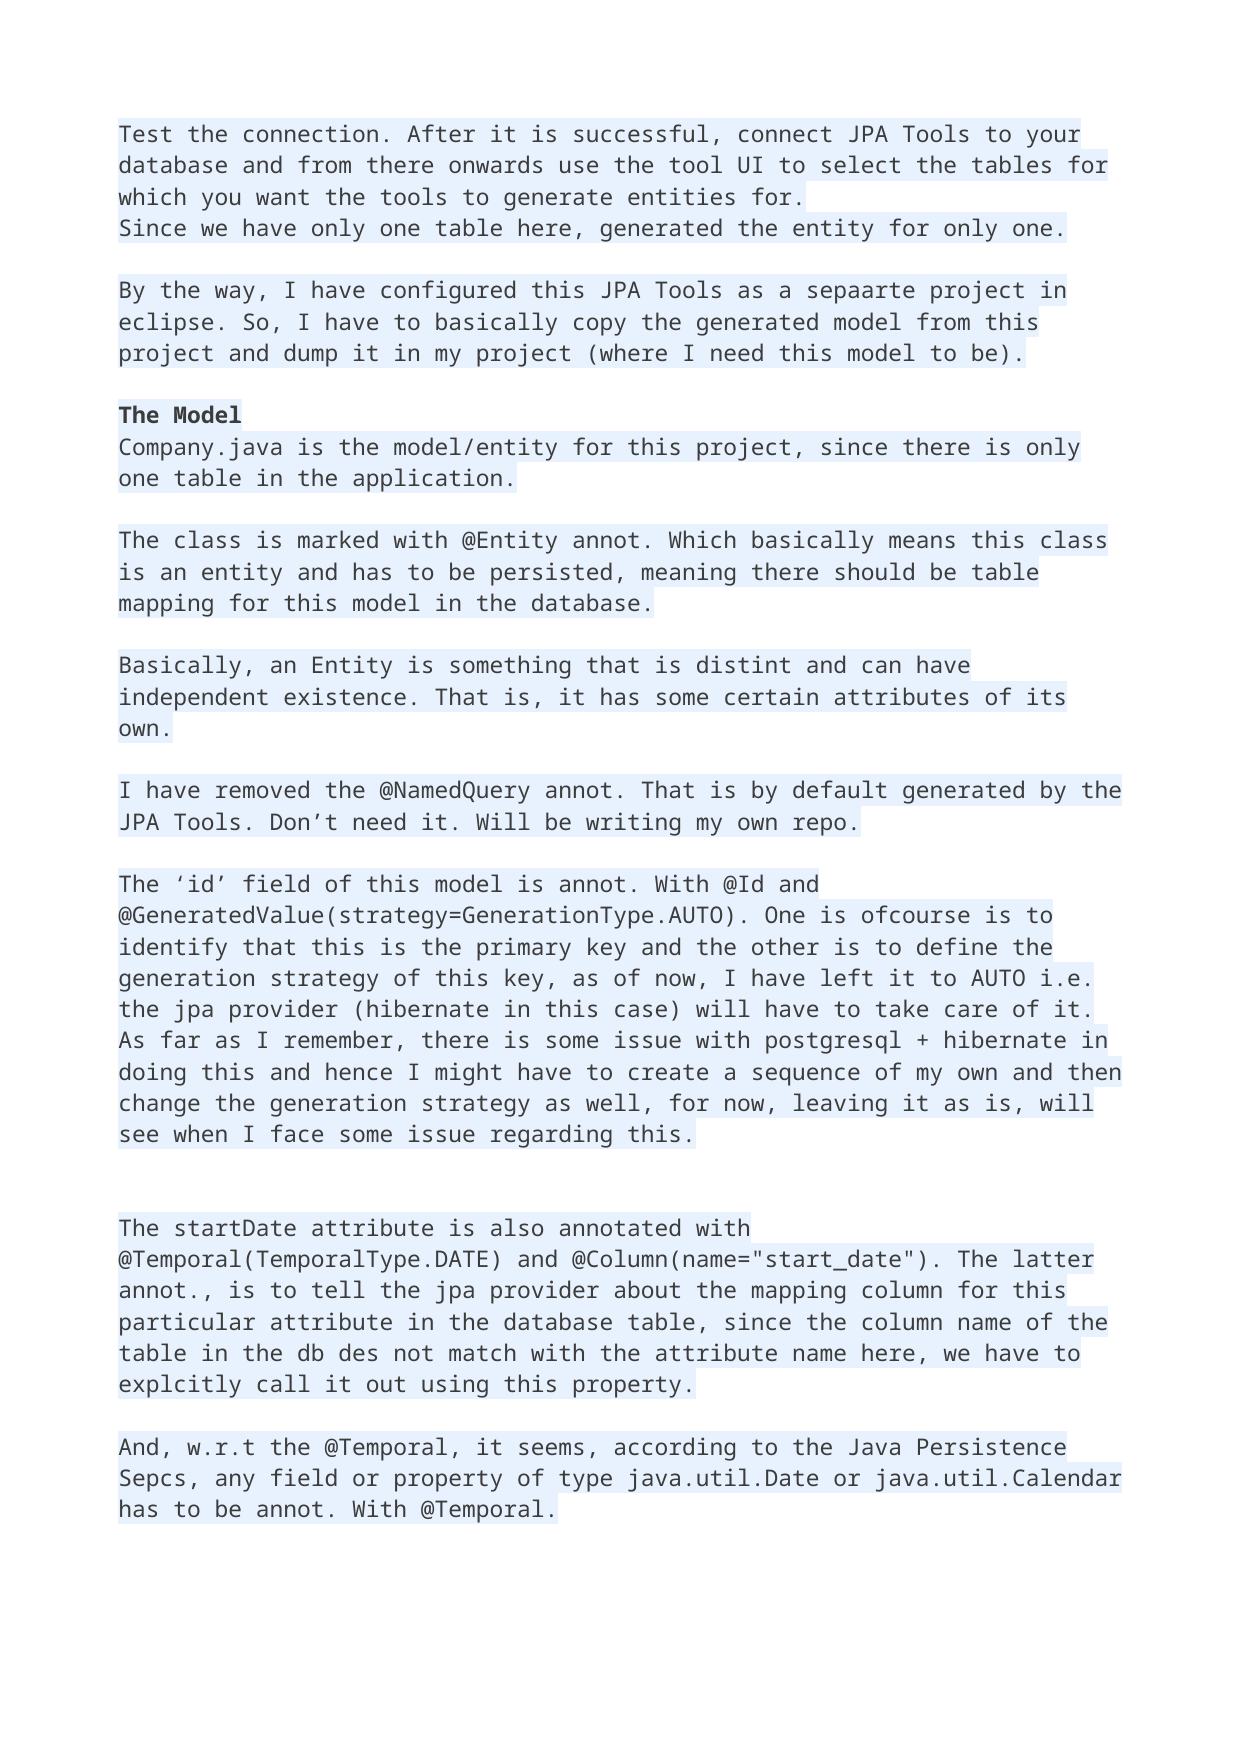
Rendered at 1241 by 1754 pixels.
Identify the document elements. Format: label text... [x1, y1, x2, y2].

text The ‘id’ field of this model is annot. With @Id and @GeneratedValue(strategy=GenerationType.AUTO). One is ofcourse is to identify that this is the primary key and the other is to define the generation strategy of this key, as of now, I have left it to AUTO i.e. the jpa provider (hibernate in this case) will have to take care of it. As far as I remember, there is some issue with postgresql + hibernate in doing this and hence I might have to create a sequence of my own and then change the generation strategy as well, for now, leaving it as is, will see when I face some issue regarding this. [118, 868, 1122, 1149]
text The Model [118, 399, 1122, 431]
text The class is marked with @Entity annot. Which basically means this class is an entity and has to be persisted, meaning there should be table mapping for this model in the database. [118, 524, 1122, 618]
text Test the connection. After it is successful, connect JPA Tools to your database and from there onwards use the tool UI to select the tables for which you want the tools to generate entities for. [118, 118, 1122, 212]
text Basically, an Entity is something that is distint and can have independent existence. That is, it has some certain attributes of its own. [118, 649, 1122, 743]
text And, w.r.t the @Temporal, it seems, according to the Java Persistence Sepcs, any field or property of type java.util.Date or java.util.Calendar has to be annot. With @Temporal. [118, 1431, 1122, 1524]
text By the way, I have configured this JPA Tools as a sepaarte project in eclipse. So, I have to basically copy the generated model from this project and dump it in my project (where I need this model to be). [118, 274, 1122, 368]
text The startDate attribute is also annotated with @Temporal(TemporalType.DATE) and @Column(name="start_date"). The latter annot., is to tell the jpa provider about the mapping column for this particular attribute in the database table, since the column name of the table in the db des not match with the attribute name here, we have to explcitly call it out using this property. [118, 1212, 1122, 1399]
text Company.java is the model/entity for this project, since there is only one table in the application. [118, 431, 1122, 493]
text Since we have only one table here, generated the entity for only one. [118, 212, 1122, 243]
text I have removed the @NamedQuery annot. That is by default generated by the JPA Tools. Don’t need it. Will be writing my own repo. [118, 774, 1122, 837]
